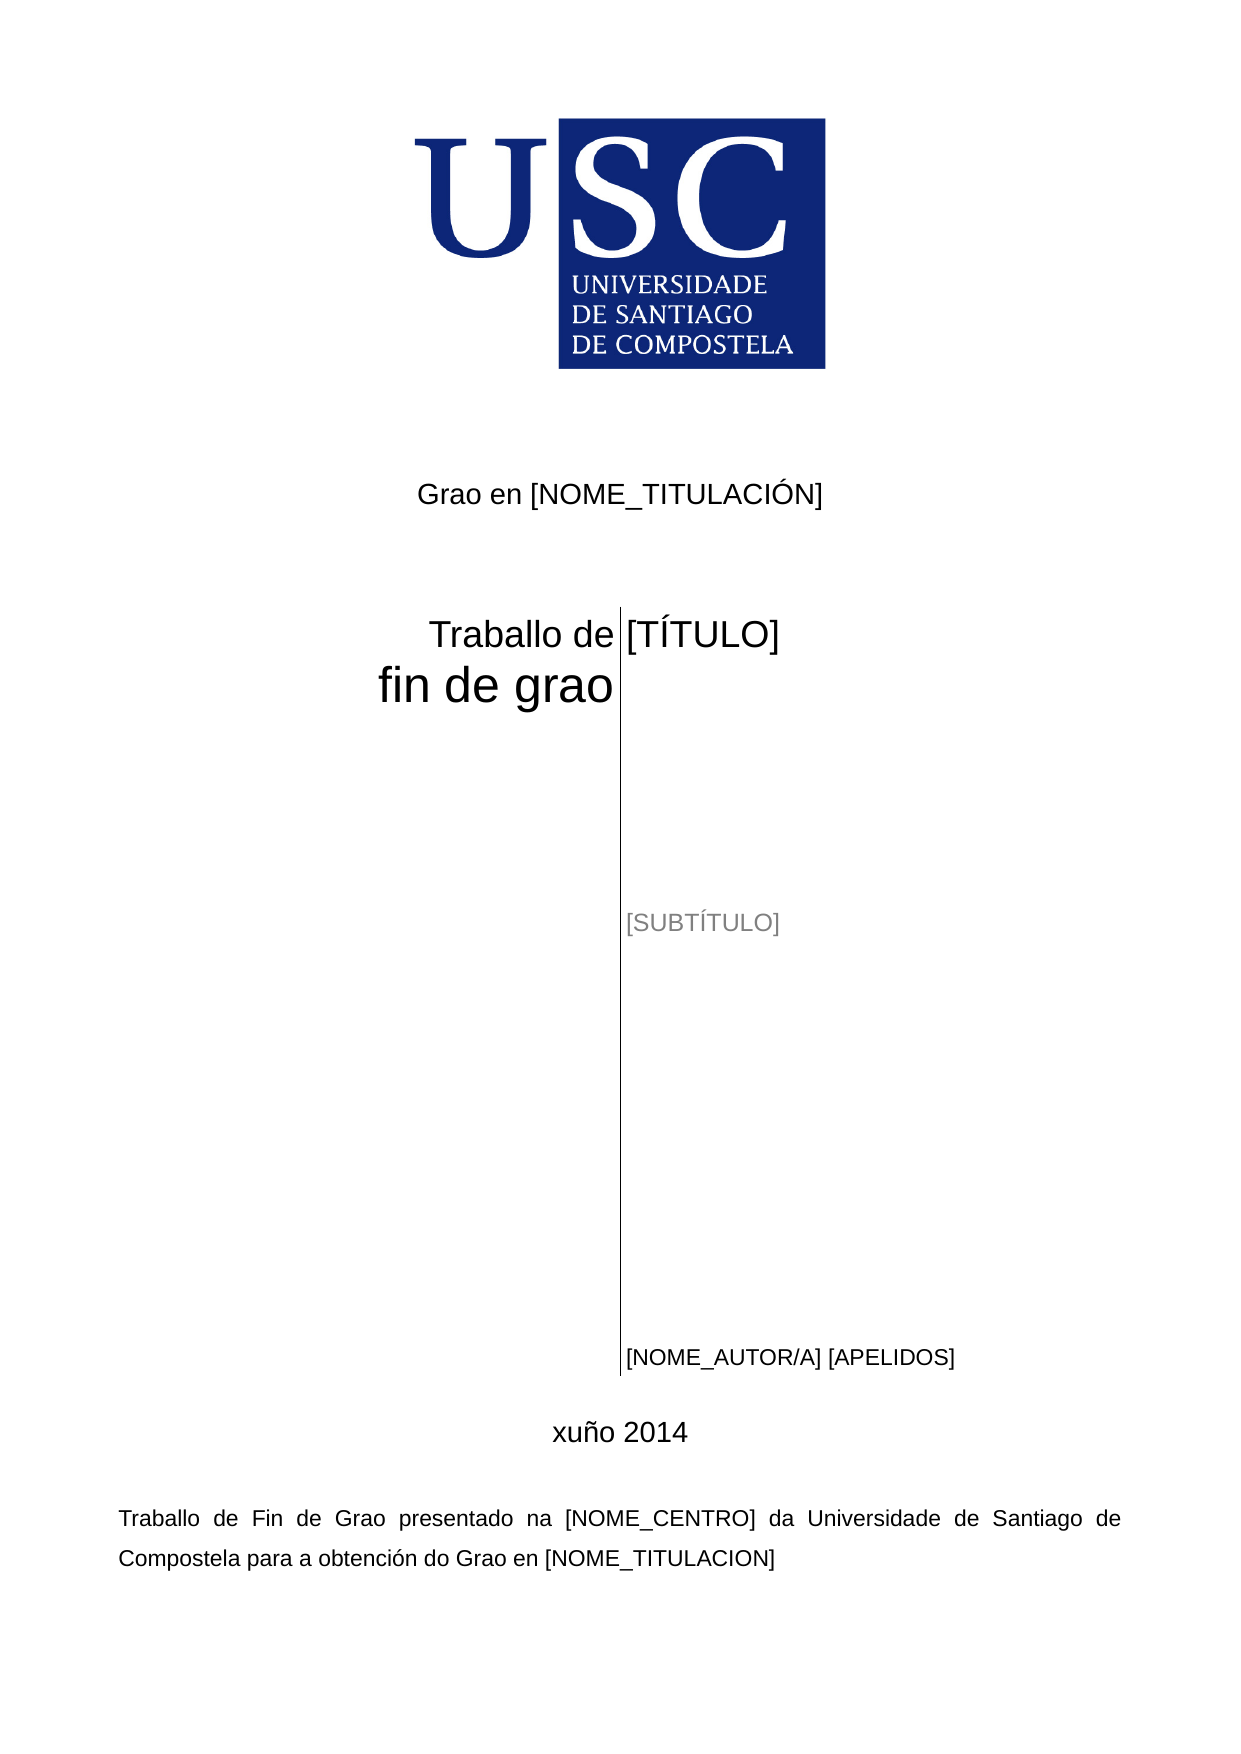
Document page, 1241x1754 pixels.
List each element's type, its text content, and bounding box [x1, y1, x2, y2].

table_header [TÍTULO] [621, 607, 1122, 902]
table_cell [NOME_AUTOR/A] [APELIDOS] [621, 992, 1122, 1376]
table_cell [SUBTÍTULO] [621, 902, 1122, 992]
text xuño 2014 [118, 1415, 1122, 1449]
table_header Traballo de fin de grao [118, 607, 620, 902]
table_cell [118, 992, 620, 1376]
picture [413, 118, 827, 370]
text Traballo de Fin de Grao presentado na [NOME_CENTRO] da Universidade de Santiago de Compostela para a obtención do Grao en [NOME_TITULACION] [118, 1505, 1122, 1571]
text Grao en [NOME_TITULACIÓN] [118, 477, 1122, 511]
table_cell [118, 902, 620, 992]
